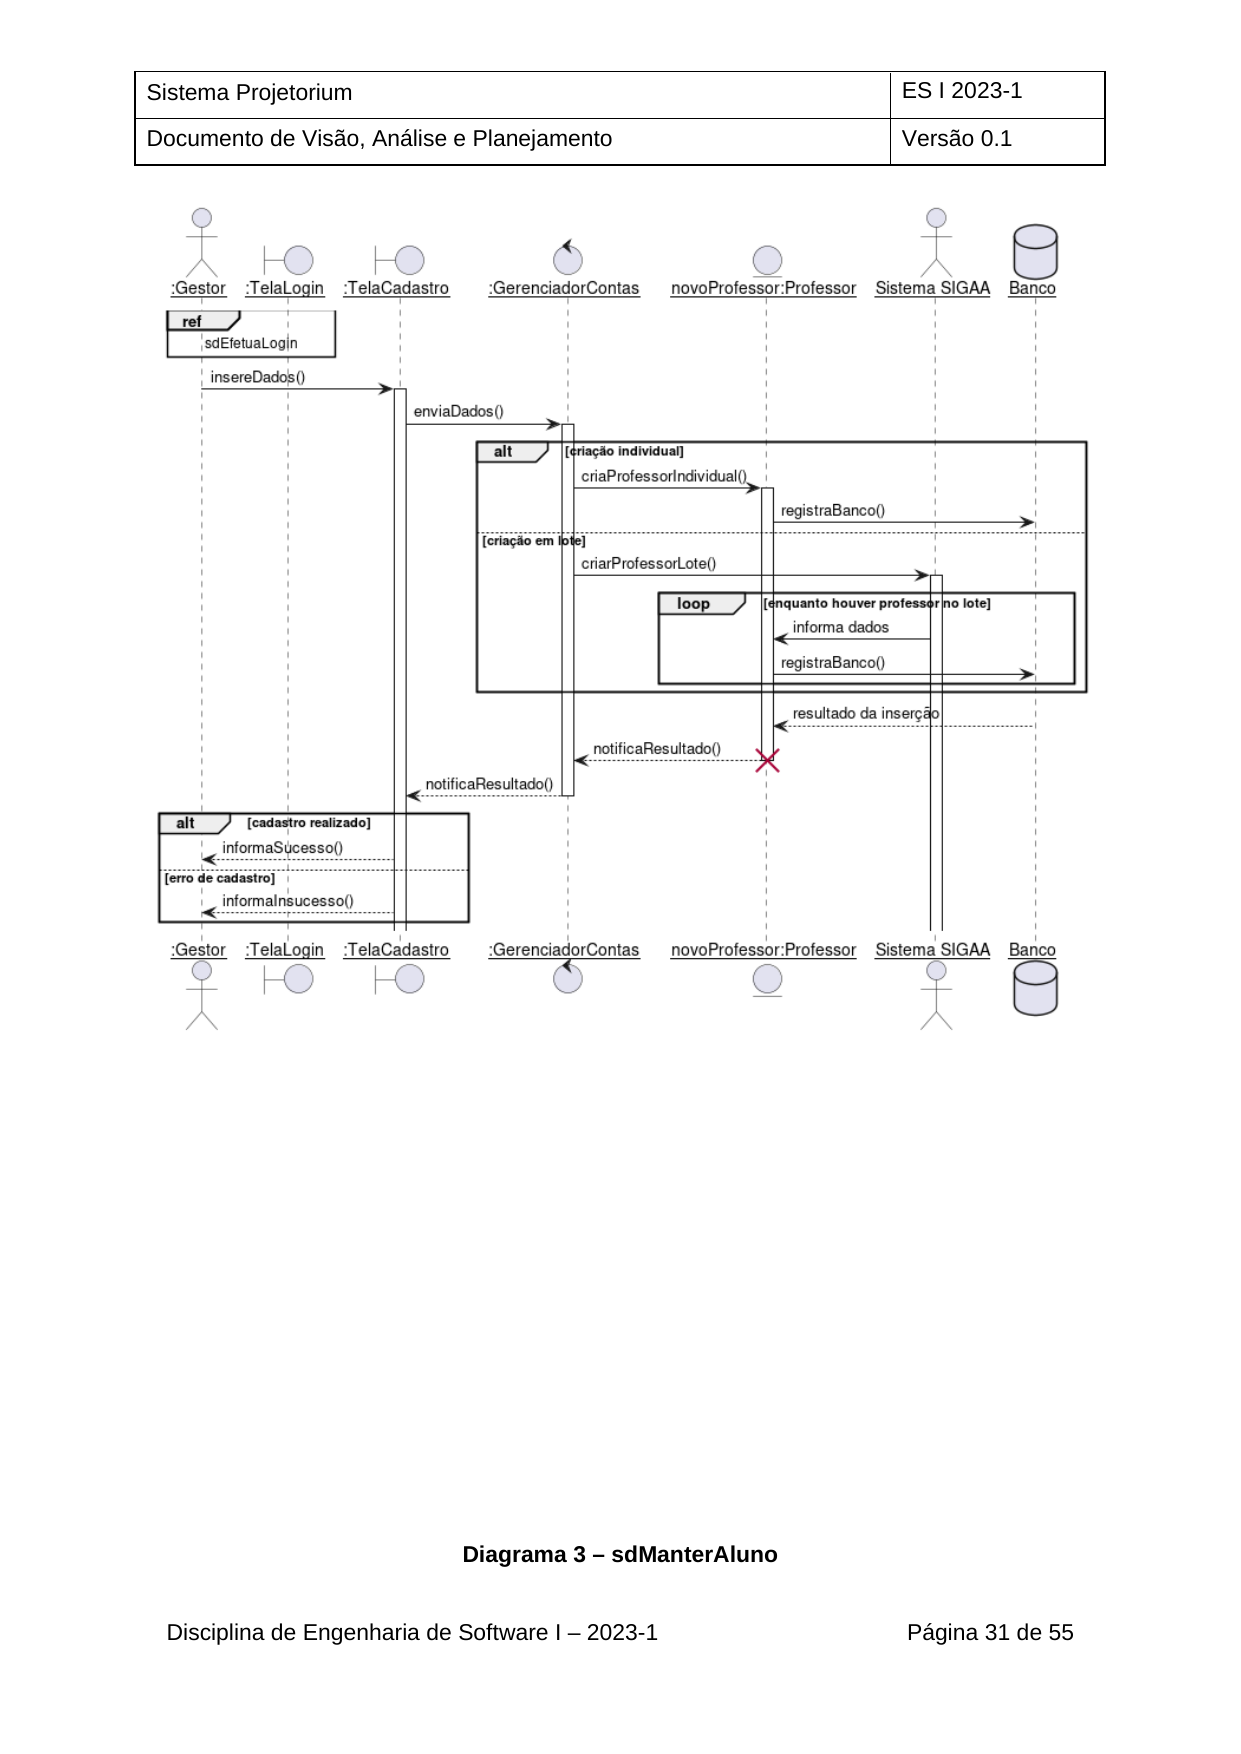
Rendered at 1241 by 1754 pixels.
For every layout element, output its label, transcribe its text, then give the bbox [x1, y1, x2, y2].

picture [147, 202, 1093, 1036]
text Diagrama 3 – sdManterAluno [148, 1541, 1092, 1567]
